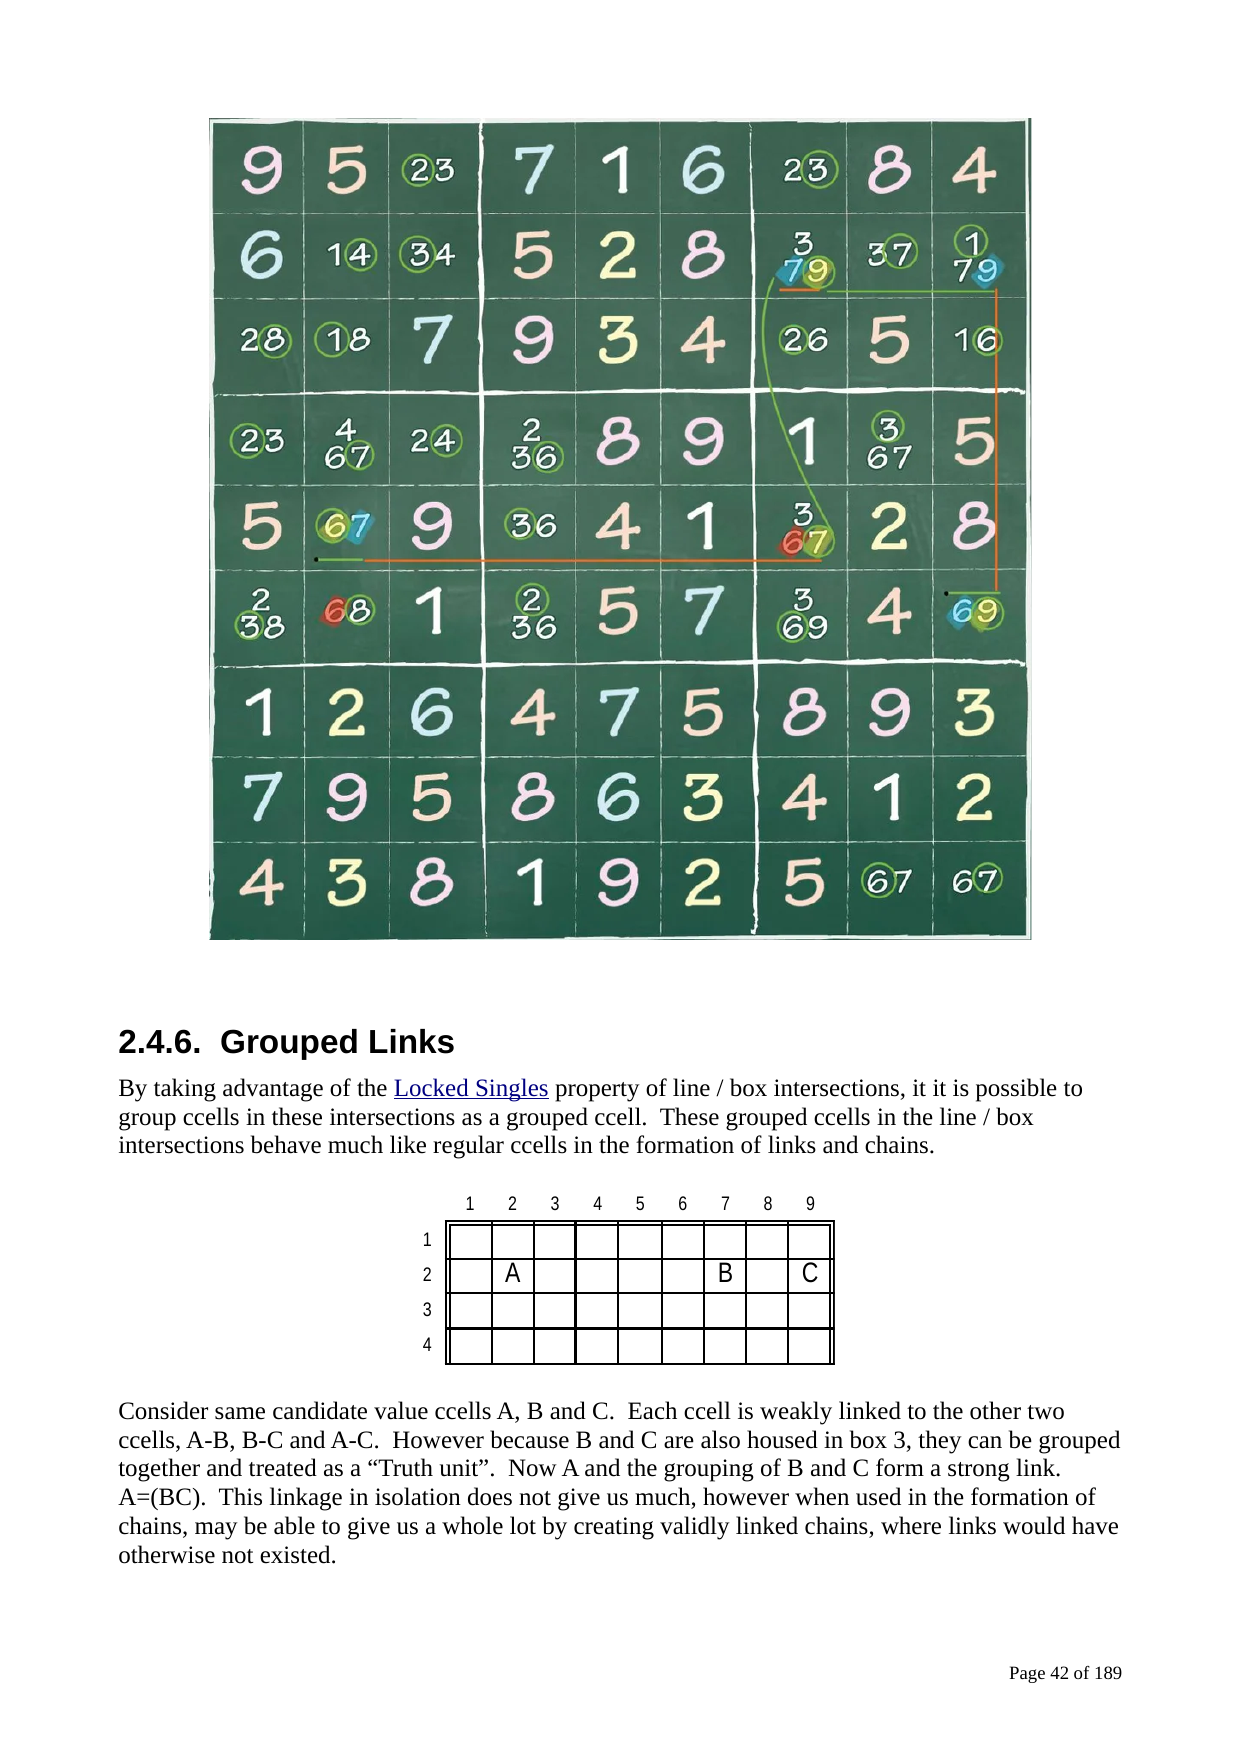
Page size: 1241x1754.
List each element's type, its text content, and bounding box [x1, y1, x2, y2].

text Consider same candidate value ccells A, B and C. Each ccell is weakly linked to the other two ccells, A-B, B-C and A-C. However because B and C are also housed in box 3, they can be grouped together and treated as a “Truth unit”. Now A and the grouping of B and C form a strong link. A=(BC). This linkage in isolation does not give us much, however when used in the formation of chains, may be able to give us a whole lot by creating validly linked chains, where links would have otherwise not existed. [118, 1396, 1122, 1568]
text By taking advantage of the Locked Singles property of line / box intersections, it it is possible to group ccells in these intersections as a grouped ccell. These grouped ccells in the line / box intersections behave much like regular ccells in the formation of links and chains. [118, 1073, 1122, 1159]
subtitle Grouped Links [118, 1022, 1122, 1060]
picture [209, 118, 1032, 940]
